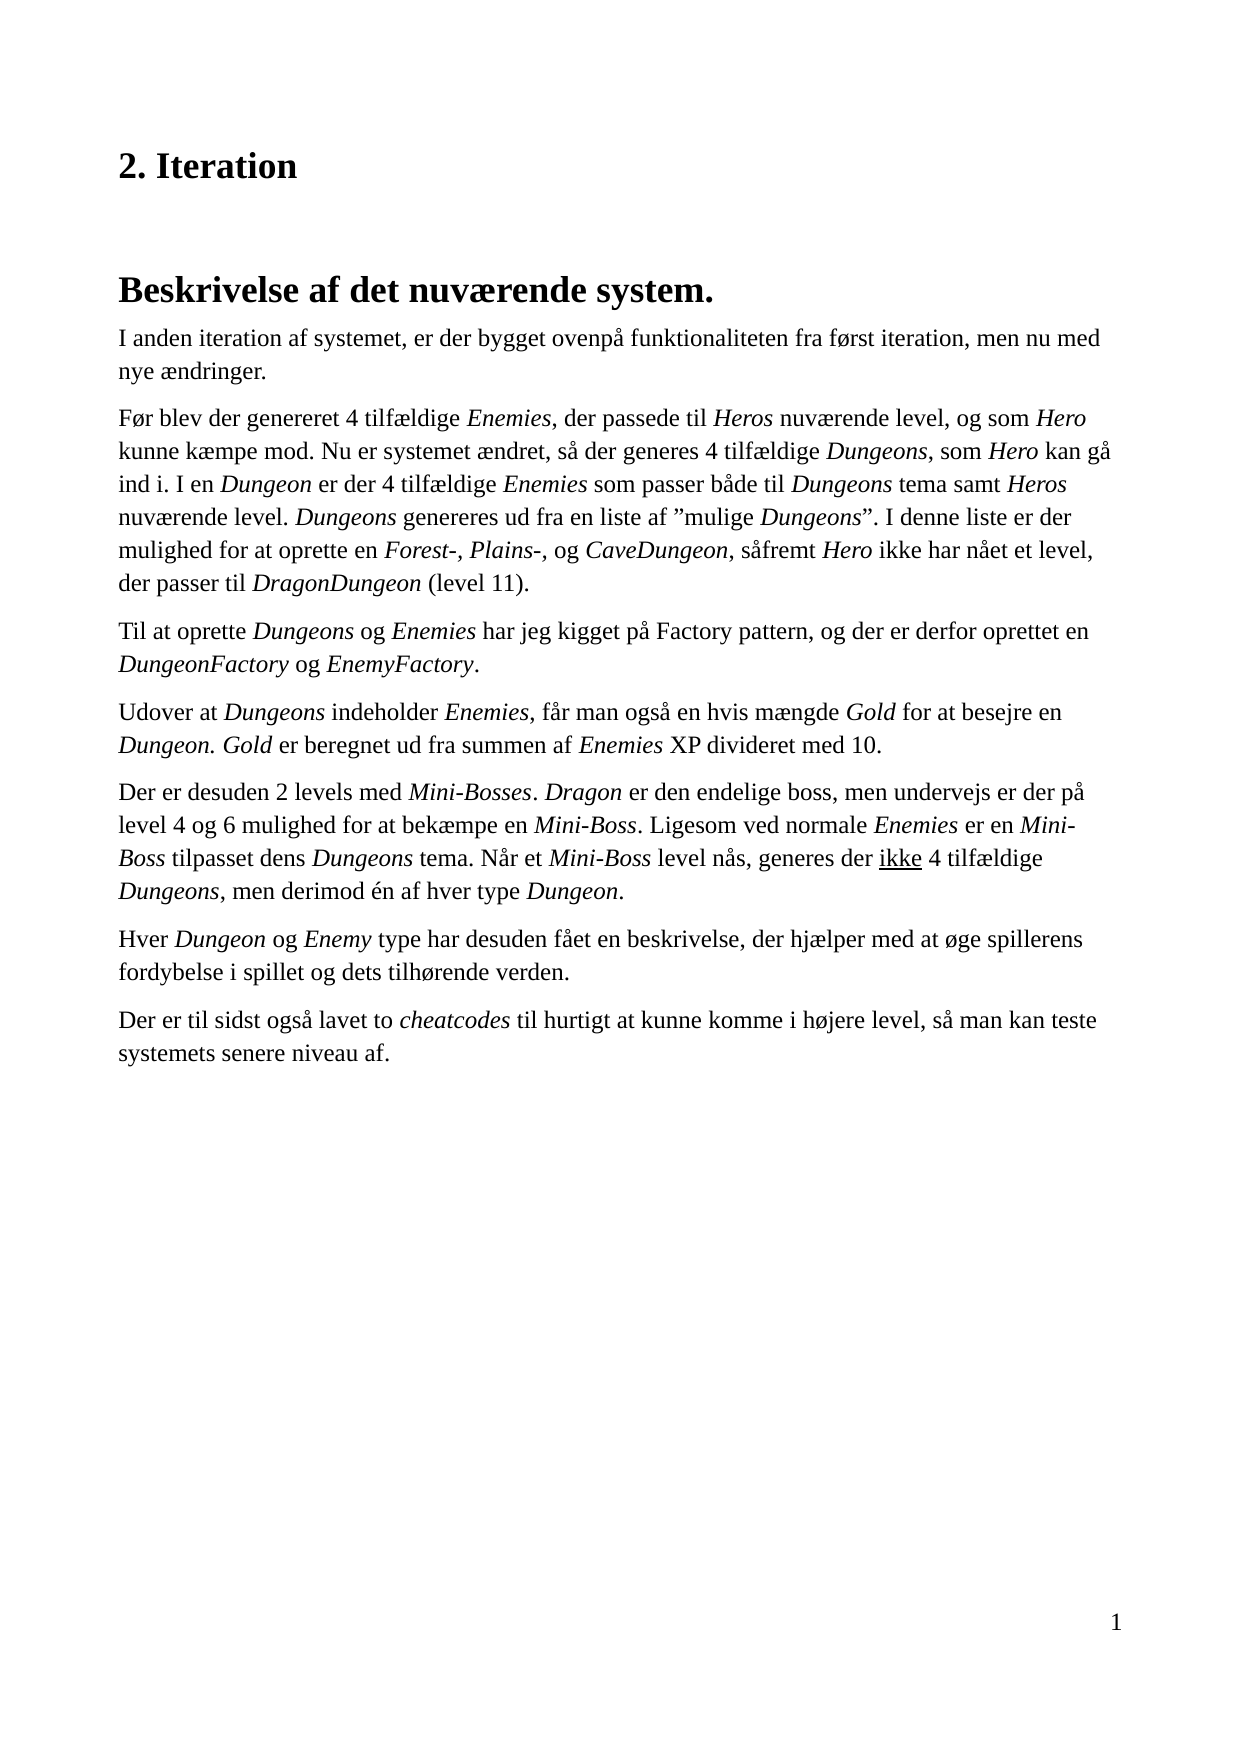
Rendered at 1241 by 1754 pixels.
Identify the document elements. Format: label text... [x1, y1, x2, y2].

text Der er desuden 2 levels med Mini-Bosses. Dragon er den endelige boss, men undervejs er der på level 4 og 6 mulighed for at bekæmpe en Mini-Boss. Ligesom ved normale Enemies er en Mini-Boss tilpasset dens Dungeons tema. Når et Mini-Boss level nås, generes der ikke 4 tilfældige Dungeons, men derimod én af hver type Dungeon. [118, 777, 1122, 905]
subtitle 2. Iteration [118, 143, 1122, 186]
text Til at oprette Dungeons og Enemies har jeg kigget på Factory pattern, og der er derfor oprettet en DungeonFactory og EnemyFactory. [118, 616, 1122, 678]
subtitle Beskrivelse af det nuværende system. [118, 267, 1122, 310]
text Udover at Dungeons indeholder Enemies, får man også en hvis mængde Gold for at besejre en Dungeon. Gold er beregnet ud fra summen af Enemies XP divideret med 10. [118, 697, 1122, 758]
text I anden iteration af systemet, er der bygget ovenpå funktionaliteten fra først iteration, men nu med nye ændringer. [118, 323, 1122, 384]
text Hver Dungeon og Enemy type har desuden fået en beskrivelse, der hjælper med at øge spillerens fordybelse i spillet og dets tilhørende verden. [118, 924, 1122, 986]
text Før blev der genereret 4 tilfældige Enemies, der passede til Heros nuværende level, og som Hero kunne kæmpe mod. Nu er systemet ændret, så der generes 4 tilfældige Dungeons, som Hero kan gå ind i. I en Dungeon er der 4 tilfældige Enemies som passer både til Dungeons tema samt Heros nuværende level. Dungeons genereres ud fra en liste af ”mulige Dungeons”. I denne liste er der mulighed for at oprette en Forest-, Plains-, og CaveDungeon, såfremt Hero ikke har nået et level, der passer til DragonDungeon (level 11). [118, 403, 1122, 597]
text Der er til sidst også lavet to cheatcodes til hurtigt at kunne komme i højere level, så man kan teste systemets senere niveau af. [118, 1005, 1122, 1066]
